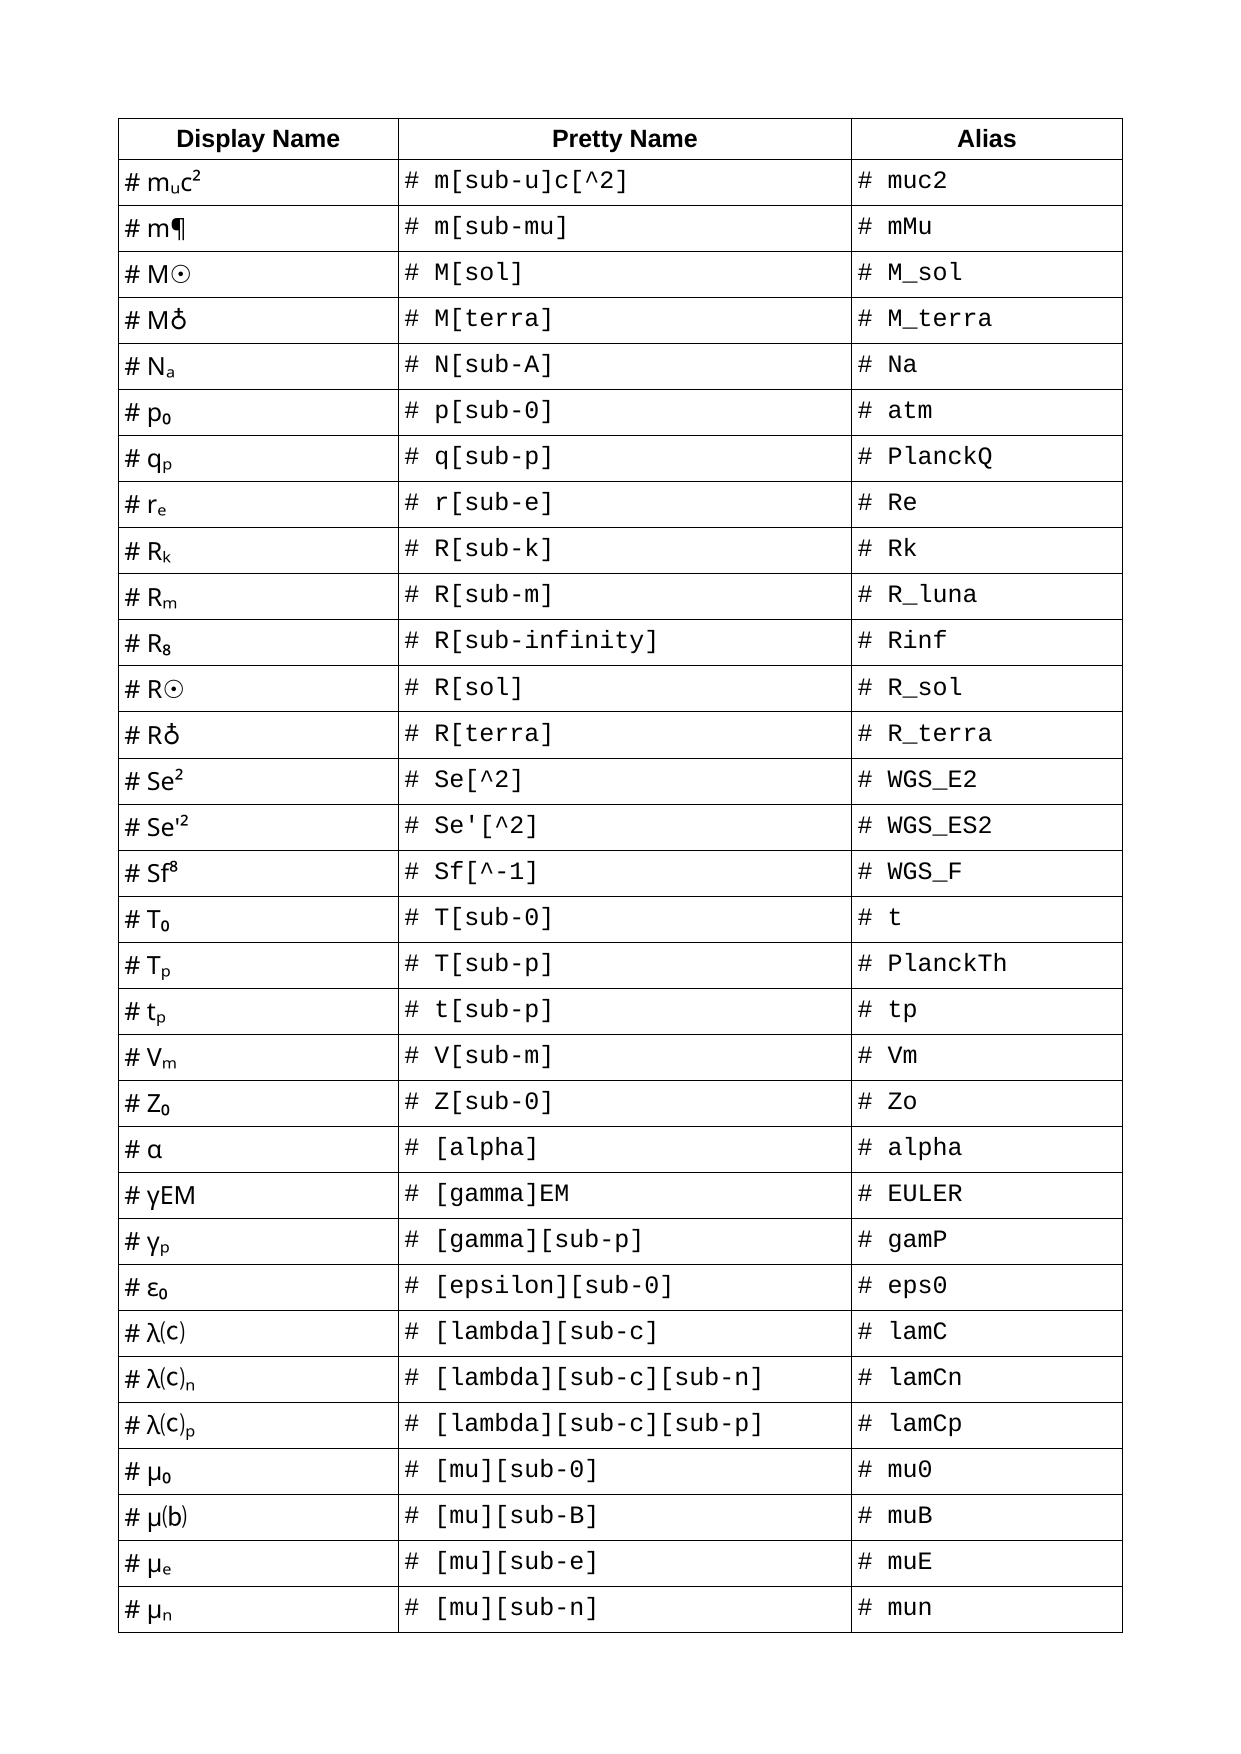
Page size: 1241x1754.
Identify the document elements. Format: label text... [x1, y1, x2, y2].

table_cell # Z[sub-0] [399, 1081, 851, 1126]
table_cell # R_luna [852, 574, 1122, 619]
table_cell # [mu][sub-e] [399, 1541, 851, 1586]
table_header Pretty Name [399, 119, 851, 159]
table_cell # [mu][sub-0] [399, 1449, 851, 1494]
table_cell # mᵤc² [119, 160, 398, 205]
table_cell # WGS_F [852, 851, 1122, 896]
table_cell # T[sub-p] [399, 943, 851, 988]
table_cell # tp [852, 989, 1122, 1034]
table_cell # PlanckQ [852, 436, 1122, 481]
table_cell # r[sub-e] [399, 482, 851, 527]
table_cell # muc2 [852, 160, 1122, 205]
table_cell # m¶ [119, 206, 398, 251]
table_cell # R♁ [119, 712, 398, 757]
table_cell # γEM [119, 1173, 398, 1218]
table_cell # WGS_E2 [852, 759, 1122, 803]
table_cell # [alpha] [399, 1127, 851, 1172]
table_cell # R[terra] [399, 712, 851, 757]
table_cell # N[sub-A] [399, 344, 851, 389]
table_cell # Rₘ [119, 574, 398, 619]
table_cell # Nₐ [119, 344, 398, 389]
table_cell # mMu [852, 206, 1122, 251]
table_cell # [gamma][sub-p] [399, 1219, 851, 1264]
table_cell # qₚ [119, 436, 398, 481]
table_cell # lamCn [852, 1357, 1122, 1402]
table_cell # R_terra [852, 712, 1122, 757]
table_cell # t[sub-p] [399, 989, 851, 1034]
table_cell # Zo [852, 1081, 1122, 1126]
table_cell # [lambda][sub-c] [399, 1311, 851, 1356]
table_cell # q[sub-p] [399, 436, 851, 481]
table_cell # μₙ [119, 1587, 398, 1632]
table_cell # R_sol [852, 666, 1122, 711]
table_cell # γₚ [119, 1219, 398, 1264]
table_cell # lamC [852, 1311, 1122, 1356]
table_cell # [mu][sub-B] [399, 1495, 851, 1540]
table_cell # p[sub-0] [399, 390, 851, 435]
table_cell # alpha [852, 1127, 1122, 1172]
table_cell # Se² [119, 759, 398, 803]
table_cell # R[sol] [399, 666, 851, 711]
table_cell # λ⒞ [119, 1311, 398, 1356]
table_cell # Rₖ [119, 528, 398, 573]
table_cell # WGS_ES2 [852, 805, 1122, 849]
table_cell # [epsilon][sub-0] [399, 1265, 851, 1310]
table_cell # muB [852, 1495, 1122, 1540]
table_cell # λ⒞ₚ [119, 1403, 398, 1448]
table_cell # tₚ [119, 989, 398, 1034]
table_cell # M☉ [119, 252, 398, 297]
table_cell # Se'[^2] [399, 805, 851, 849]
table_cell # M[terra] [399, 298, 851, 343]
table_cell # Se'² [119, 805, 398, 849]
table_cell # R☉ [119, 666, 398, 711]
table_header Alias [852, 119, 1122, 159]
table_cell # Re [852, 482, 1122, 527]
table_cell # atm [852, 390, 1122, 435]
table_cell # Tₚ [119, 943, 398, 988]
table_cell # V[sub-m] [399, 1035, 851, 1080]
table_cell # [gamma]EM [399, 1173, 851, 1218]
table_cell # R[sub-m] [399, 574, 851, 619]
table_cell # [mu][sub-n] [399, 1587, 851, 1632]
table_cell # Na [852, 344, 1122, 389]
table_cell # T₀ [119, 897, 398, 942]
table_cell # R[sub-k] [399, 528, 851, 573]
table_cell # muE [852, 1541, 1122, 1586]
table_cell # M_sol [852, 252, 1122, 297]
table_cell # ε₀ [119, 1265, 398, 1310]
table_cell # Se[^2] [399, 759, 851, 803]
table_cell # M_terra [852, 298, 1122, 343]
table_cell # R₈ [119, 620, 398, 665]
table_cell # α [119, 1127, 398, 1172]
table_cell # mun [852, 1587, 1122, 1632]
table_cell # Vm [852, 1035, 1122, 1080]
table_cell # PlanckTh [852, 943, 1122, 988]
table_cell # eps0 [852, 1265, 1122, 1310]
table_cell # μ⒝ [119, 1495, 398, 1540]
table_cell # [lambda][sub-c][sub-n] [399, 1357, 851, 1402]
table_cell # M♁ [119, 298, 398, 343]
table_cell # Z₀ [119, 1081, 398, 1126]
table_cell # t [852, 897, 1122, 942]
table_cell # rₑ [119, 482, 398, 527]
table_cell # m[sub-mu] [399, 206, 851, 251]
table_cell # Rinf [852, 620, 1122, 665]
table_cell # λ⒞ₙ [119, 1357, 398, 1402]
table_cell # Sf⁸ [119, 851, 398, 896]
table_cell # μ₀ [119, 1449, 398, 1494]
table_cell # [lambda][sub-c][sub-p] [399, 1403, 851, 1448]
table_cell # gamP [852, 1219, 1122, 1264]
table_cell # T[sub-0] [399, 897, 851, 942]
table_cell # lamCp [852, 1403, 1122, 1448]
table_cell # R[sub-infinity] [399, 620, 851, 665]
table_cell # μₑ [119, 1541, 398, 1586]
table_cell # mu0 [852, 1449, 1122, 1494]
table_cell # M[sol] [399, 252, 851, 297]
table_cell # m[sub-u]c[^2] [399, 160, 851, 205]
table_cell # Sf[^-1] [399, 851, 851, 896]
table_cell # Vₘ [119, 1035, 398, 1080]
table_cell # p₀ [119, 390, 398, 435]
table_header Display Name [119, 119, 398, 159]
table_cell # EULER [852, 1173, 1122, 1218]
table_cell # Rk [852, 528, 1122, 573]
